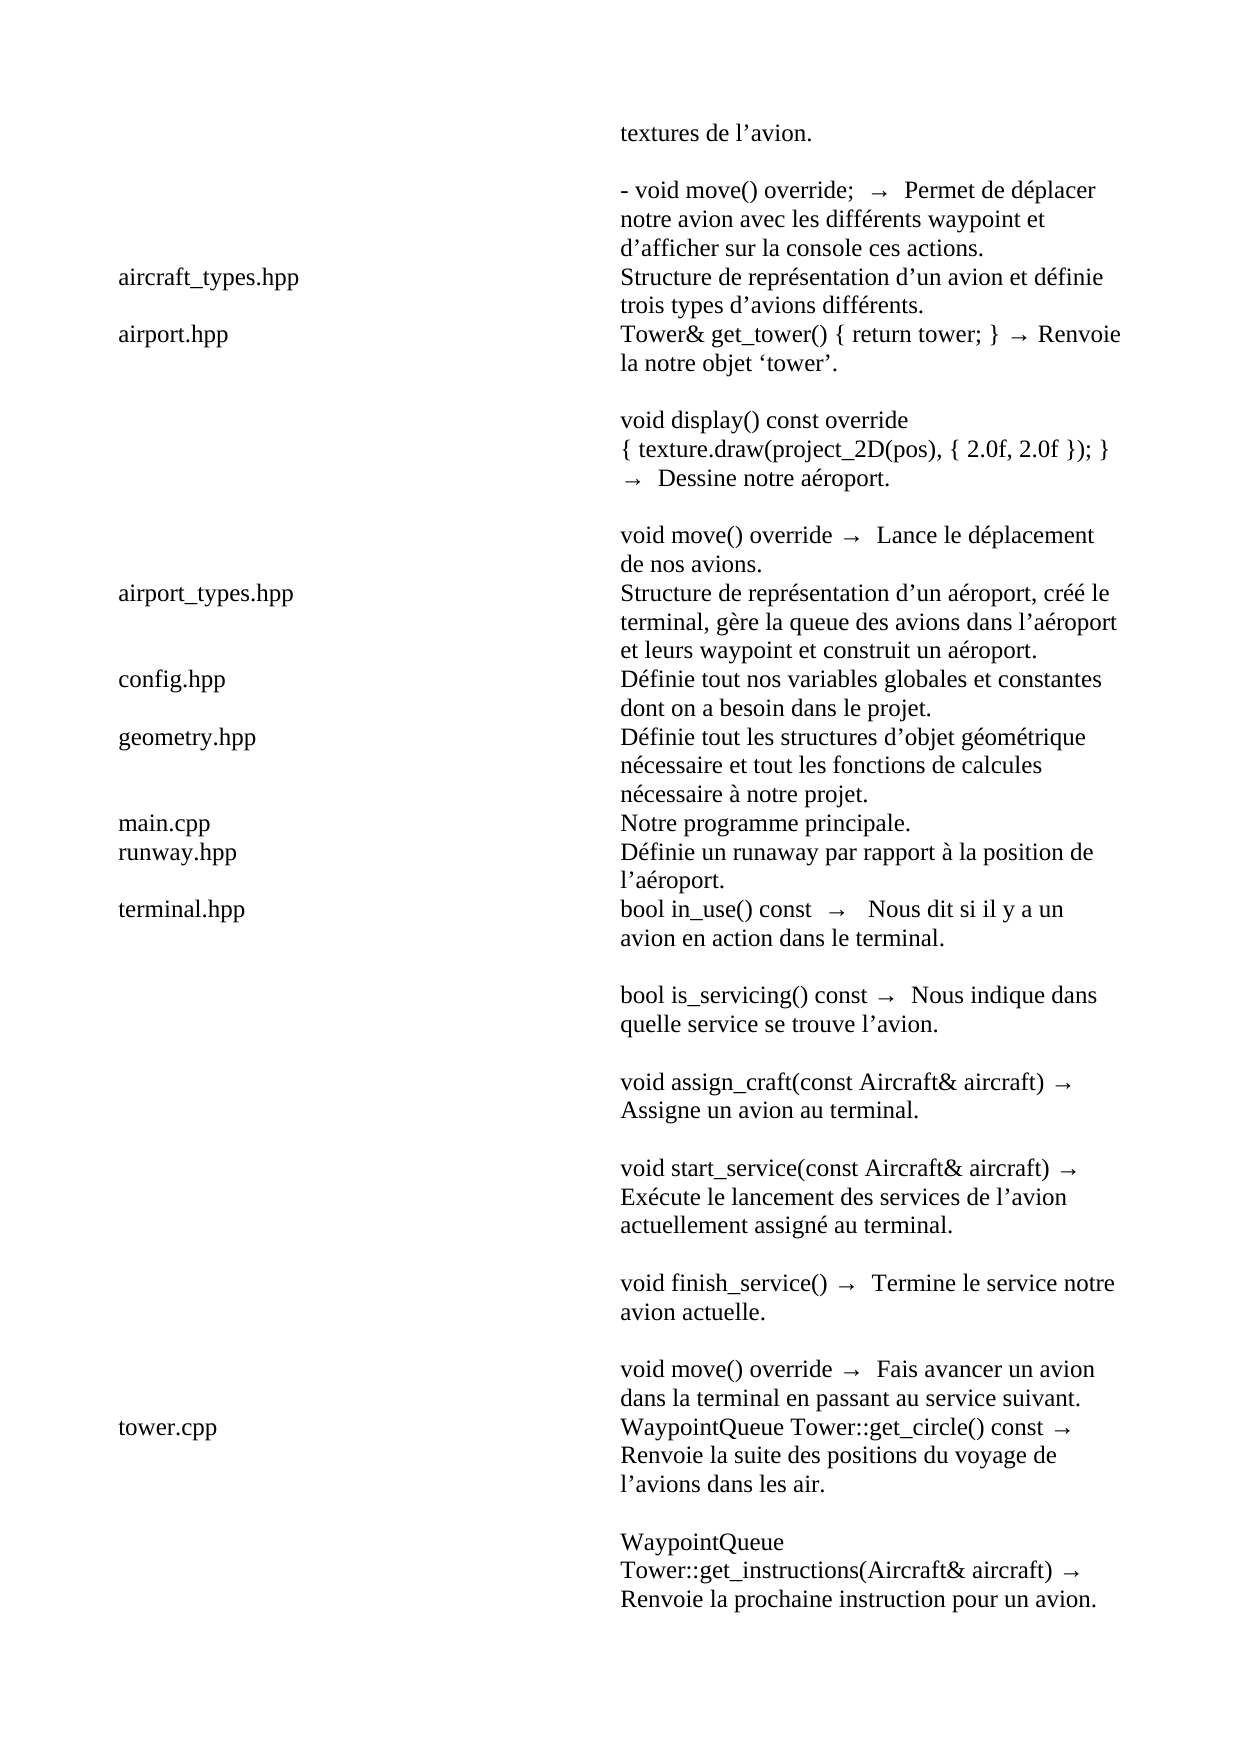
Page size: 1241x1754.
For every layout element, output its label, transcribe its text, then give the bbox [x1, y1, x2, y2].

table_cell tower.cpp [118, 1412, 620, 1613]
table_cell aircraft_types.hpp [118, 262, 620, 319]
table_cell Définie tout nos variables globales et constantes dont on a besoin dans le projet. [620, 664, 1122, 722]
table_cell [118, 118, 620, 262]
table_cell bool in_use() const → Nous dit si il y a un avion en action dans le terminal. bool is_servicing() const → Nous indique dans quelle service se trouve l’avion. void assign_craft(const Aircraft& aircraft) → Assigne un avion au terminal. void start_service(const Aircraft& aircraft) → Exécute le lancement des services de l’avion actuellement assigné au terminal. void finish_service() → Termine le service notre avion actuelle. void move() override → Fais avancer un avion dans la terminal en passant au service suivant. [620, 894, 1122, 1412]
table_cell airport.hpp [118, 319, 620, 578]
table_cell main.cpp [118, 808, 620, 837]
table_cell Tower& get_tower() { return tower; } → Renvoie la notre objet ‘tower’. void display() const override { texture.draw(project_2D(pos), { 2.0f, 2.0f }); } → Dessine notre aéroport. void move() override → Lance le déplacement de nos avions. [620, 319, 1122, 578]
table_cell geometry.hpp [118, 722, 620, 808]
table_cell Structure de représentation d’un aéroport, créé le terminal, gère la queue des avions dans l’aéroport et leurs waypoint et construit un aéroport. [620, 578, 1122, 664]
table_cell airport_types.hpp [118, 578, 620, 664]
table_cell Structure de représentation d’un avion et définie trois types d’avions différents. [620, 262, 1122, 319]
table_cell terminal.hpp [118, 894, 620, 1412]
table_cell WaypointQueue Tower::get_circle() const → Renvoie la suite des positions du voyage de l’avions dans les air. WaypointQueue Tower::get_instructions(Aircraft& aircraft) → Renvoie la prochaine instruction pour un avion. [620, 1412, 1122, 1613]
table_cell runway.hpp [118, 837, 620, 894]
table_cell Définie tout les structures d’objet géométrique nécessaire et tout les fonctions de calcules nécessaire à notre projet. [620, 722, 1122, 808]
table_cell Notre programme principale. [620, 808, 1122, 837]
table_cell Définie un runaway par rapport à la position de l’aéroport. [620, 837, 1122, 894]
table_cell textures de l’avion. - void move() override; → Permet de déplacer notre avion avec les différents waypoint et d’afficher sur la console ces actions. [620, 118, 1122, 262]
table_cell config.hpp [118, 664, 620, 722]
